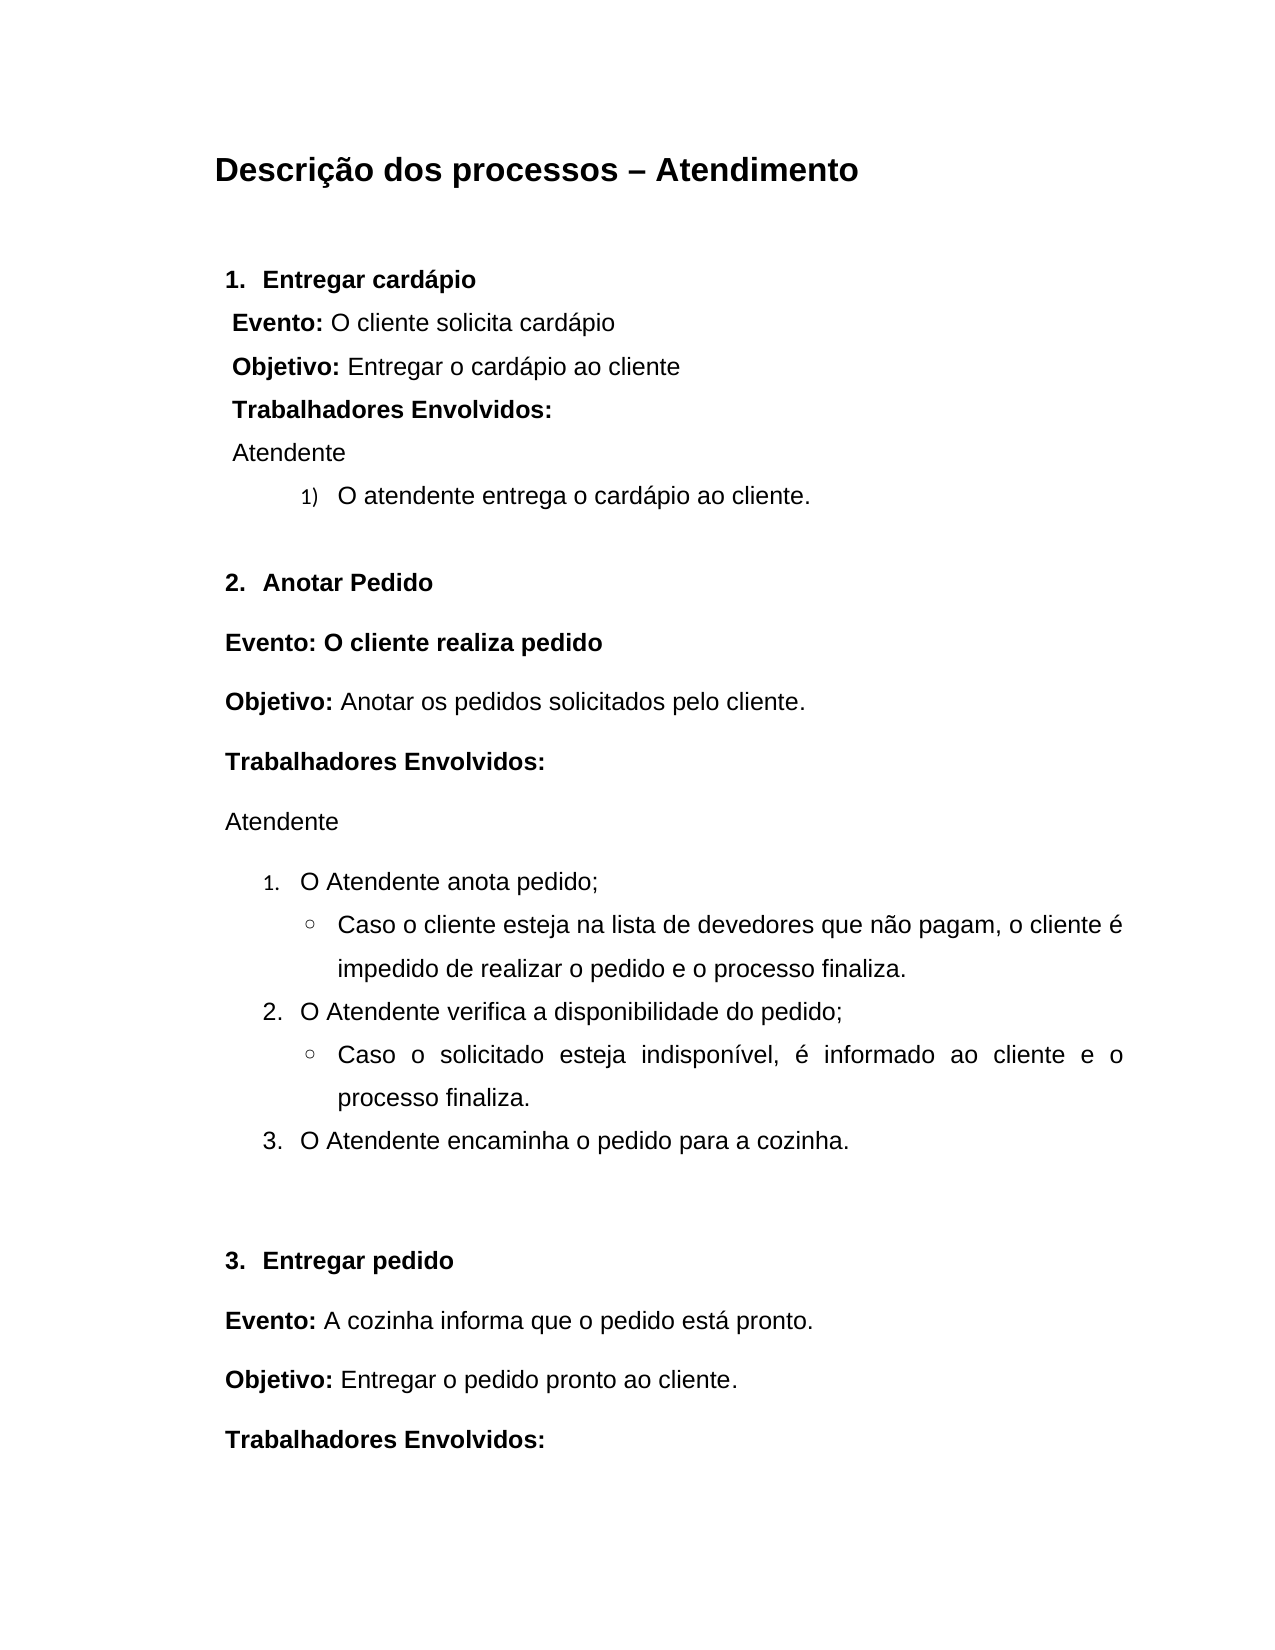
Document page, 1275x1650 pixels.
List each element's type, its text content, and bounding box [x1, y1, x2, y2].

list Entregar cardápio [225, 265, 1125, 294]
list Entregar pedido [225, 1246, 1125, 1274]
list Caso o solicitado esteja indisponível, é informado ao cliente e o processo finaliza. [300, 1040, 1125, 1112]
text Evento: O cliente realiza pedido [150, 627, 1125, 656]
list Trabalhadores Envolvidos: [150, 394, 1125, 423]
list O atendente entrega o cardápio ao cliente. [300, 481, 1125, 510]
text Objetivo: Entregar o pedido pronto ao cliente. [150, 1365, 1125, 1394]
list Caso o cliente esteja na lista de devedores que não pagam, o cliente é impedido de realizar o pedido e o processo finaliza. [300, 910, 1125, 982]
text Objetivo: Anotar os pedidos solicitados pelo cliente. [150, 687, 1125, 716]
text Trabalhadores Envolvidos: [150, 1425, 1125, 1454]
list Atendente [150, 438, 1125, 466]
list O Atendente verifica a disponibilidade do pedido; [262, 997, 1125, 1026]
list Anotar Pedido [225, 568, 1125, 596]
list Objetivo: Entregar o cardápio ao cliente [150, 351, 1125, 380]
text Atendente [150, 807, 1125, 836]
text Trabalhadores Envolvidos: [150, 747, 1125, 776]
text Evento: A cozinha informa que o pedido está pronto. [150, 1306, 1125, 1334]
list Evento: O cliente solicita cardápio [150, 308, 1125, 337]
list O Atendente anota pedido; [262, 867, 1125, 896]
list Descrição dos processos – Atendimento [150, 150, 1125, 188]
list O Atendente encaminha o pedido para a cozinha. [262, 1126, 1125, 1155]
